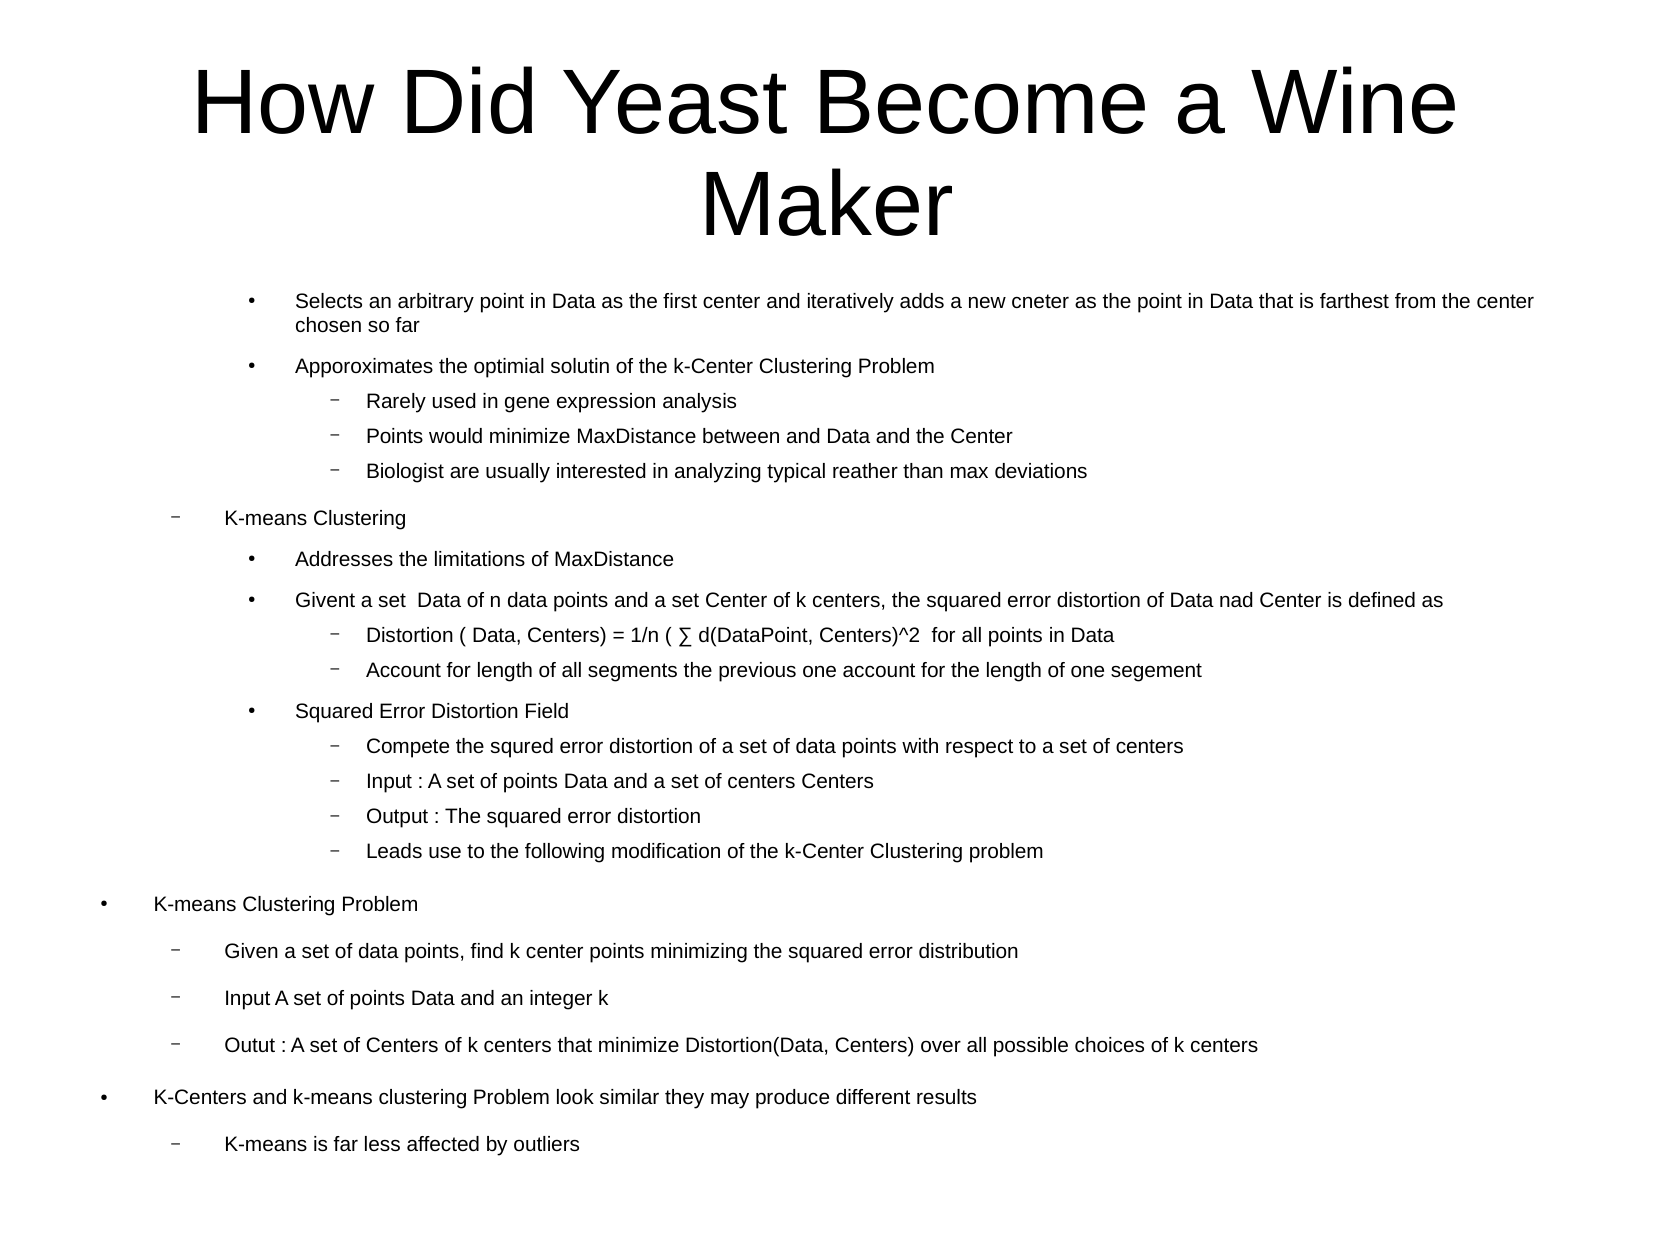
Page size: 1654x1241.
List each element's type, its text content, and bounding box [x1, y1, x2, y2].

list Selects an arbitrary point in Data as the first center and iteratively adds a new cneter as the point in Data that is farthest from the center chosen so far Apporoximates the optimial solutin of the k-Center Clustering Problem Rarely used in gene expression analysis Points would minimize MaxDistance between and Data and the Center Biologist are usually interested in analyzing typical reather than max deviations K-means Clustering Addresses the limitations of MaxDistance Givent a set Data of n data points and a set Center of k centers, the squared error distortion of Data nad Center is defined as Distortion ( Data, Centers) = 1/n ( ∑ d(DataPoint, Centers)^2 for all points in Data Account for length of all segments the previous one account for the length of one segement Squared Error Distortion Field Compete the squred error distortion of a set of data points with respect to a set of centers Input : A set of points Data and a set of centers Centers Output : The squared error distortion Leads use to the following modification of the k-Center Clustering problem K-means Clustering Problem Given a set of data points, find k center points minimizing the squared error distribution Input A set of points Data and an integer k Outut : A set of Centers of k centers that minimize Distortion(Data, Centers) over all possible choices of k centers K-Centers and k-means clustering Problem look similar they may produce different results K-means is far less affected by outliers [82, 290, 1571, 1217]
title How Did Yeast Become a Wine Maker [82, 49, 1571, 257]
